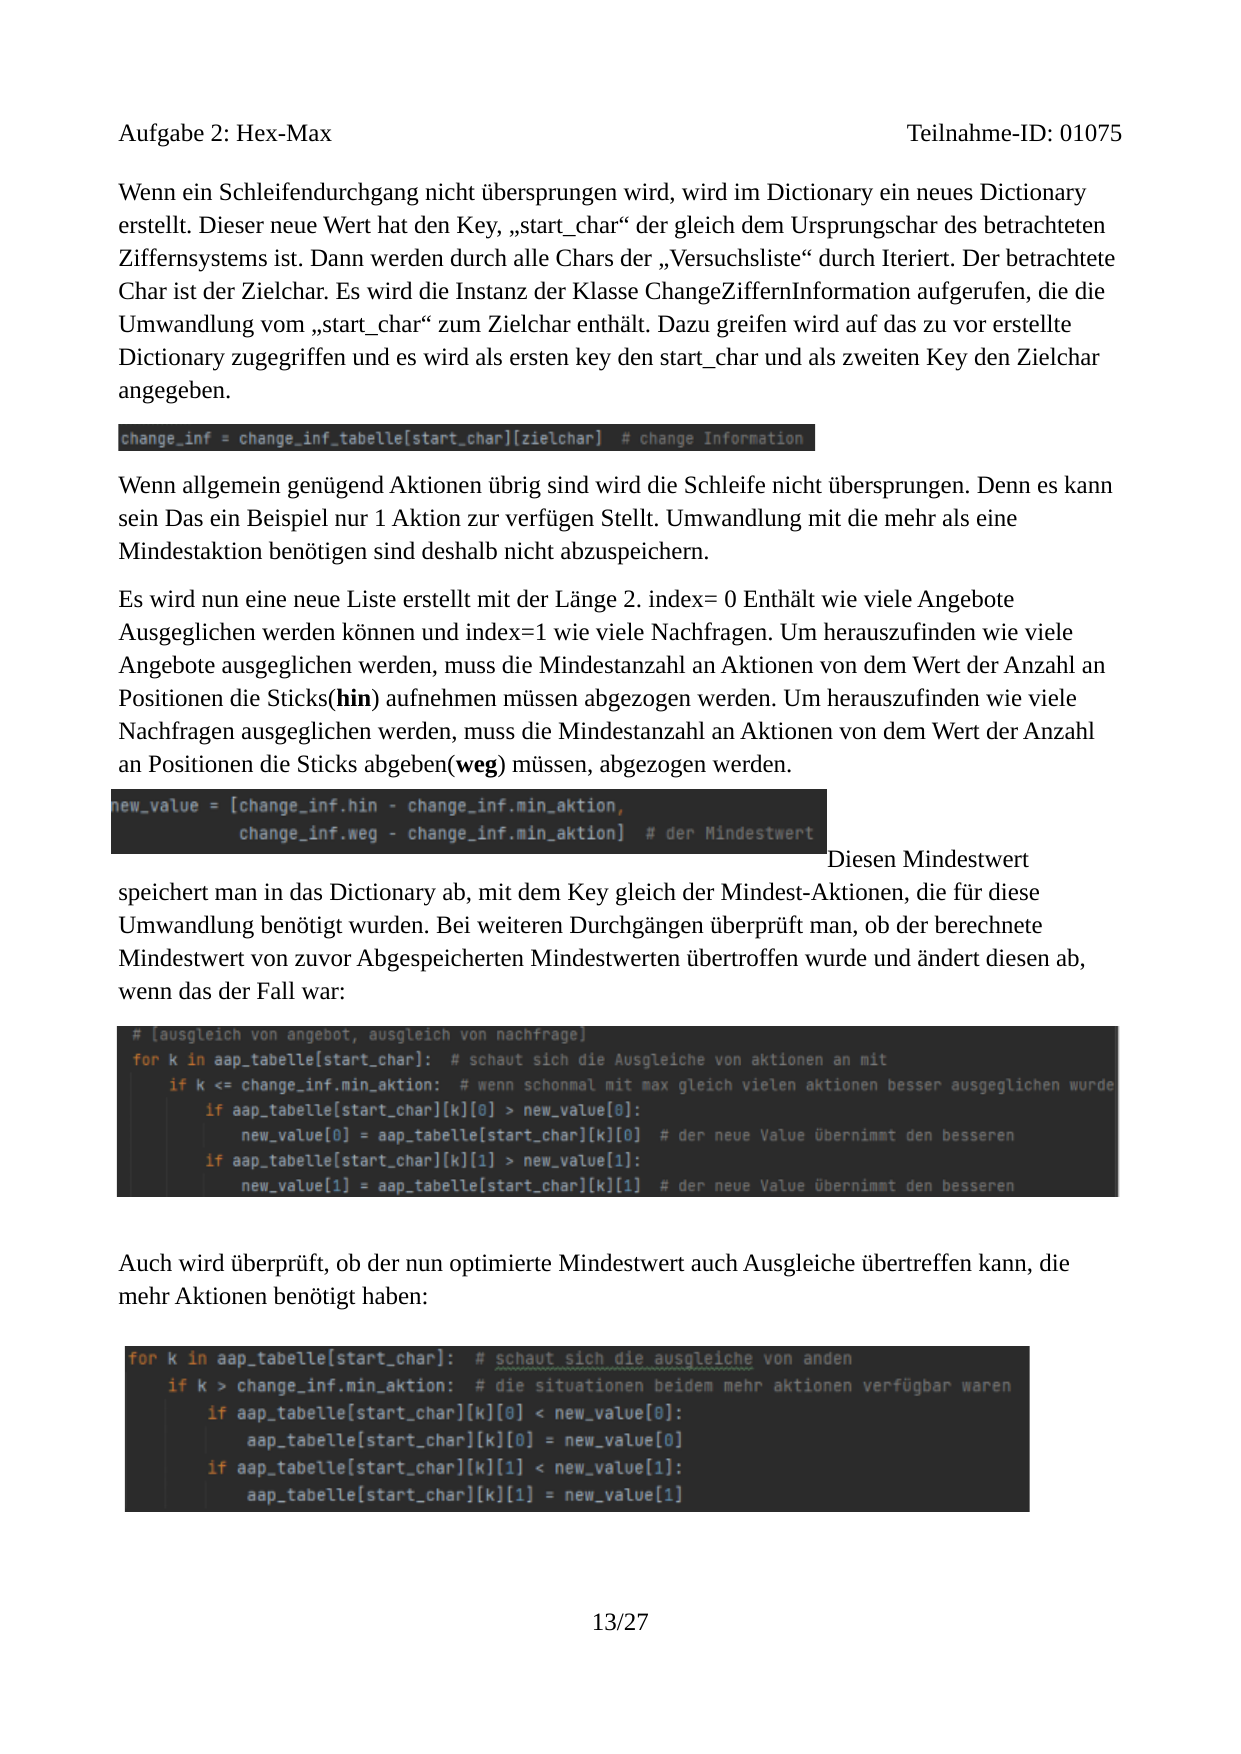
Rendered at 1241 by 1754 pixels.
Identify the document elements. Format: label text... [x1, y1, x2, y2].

picture [118, 424, 816, 451]
picture [116, 1026, 1121, 1197]
text Wenn ein Schleifendurchgang nicht übersprungen wird, wird im Dictionary ein neues Dictionary erstellt. Dieser neue Wert hat den Key, „start_char“ der gleich dem Ursprungschar des betrachteten Ziffernsystems ist. Dann werden durch alle Chars der „Versuchsliste“ durch Iteriert. Der betrachtete Char ist der Zielchar. Es wird die Instanz der Klasse ChangeZiffernInformation aufgerufen, die die Umwandlung vom „start_char“ zum Zielchar enthält. Dazu greifen wird auf das zu vor erstellte Dictionary zugegriffen und es wird als ersten key den start_char und als zweiten Key den Zielchar angegeben. [118, 177, 1122, 404]
picture [111, 789, 827, 854]
text Auch wird überprüft, ob der nun optimierte Mindestwert auch Ausgleiche übertreffen kann, die mehr Aktionen benötigt haben: [118, 1248, 1122, 1310]
picture [124, 1346, 1030, 1512]
text Diesen Mindestwert speichert man in das Dictionary ab, mit dem Key gleich der Mindest-Aktionen, die für diese Umwandlung benötigt wurden. Bei weiteren Durchgängen überprüft man, ob der berechnete Mindestwert von zuvor Abgespeicherten Mindestwerten übertroffen wurde und ändert diesen ab, wenn das der Fall war: [118, 844, 1122, 1005]
text Es wird nun eine neue Liste erstellt mit der Länge 2. index= 0 Enthält wie viele Angebote Ausgeglichen werden können und index=1 wie viele Nachfragen. Um herauszufinden wie viele Angebote ausgeglichen werden, muss die Mindestanzahl an Aktionen von dem Wert der Anzahl an Positionen die Sticks(hin) aufnehmen müssen abgezogen werden. Um herauszufinden wie viele Nachfragen ausgeglichen werden, muss die Mindestanzahl an Aktionen von dem Wert der Anzahl an Positionen die Sticks abgeben(weg) müssen, abgezogen werden. [118, 584, 1122, 778]
text Wenn allgemein genügend Aktionen übrig sind wird die Schleife nicht übersprungen. Denn es kann sein Das ein Beispiel nur 1 Aktion zur verfügen Stellt. Umwandlung mit die mehr als eine Mindestaktion benötigen sind deshalb nicht abzuspeichern. [118, 470, 1122, 565]
